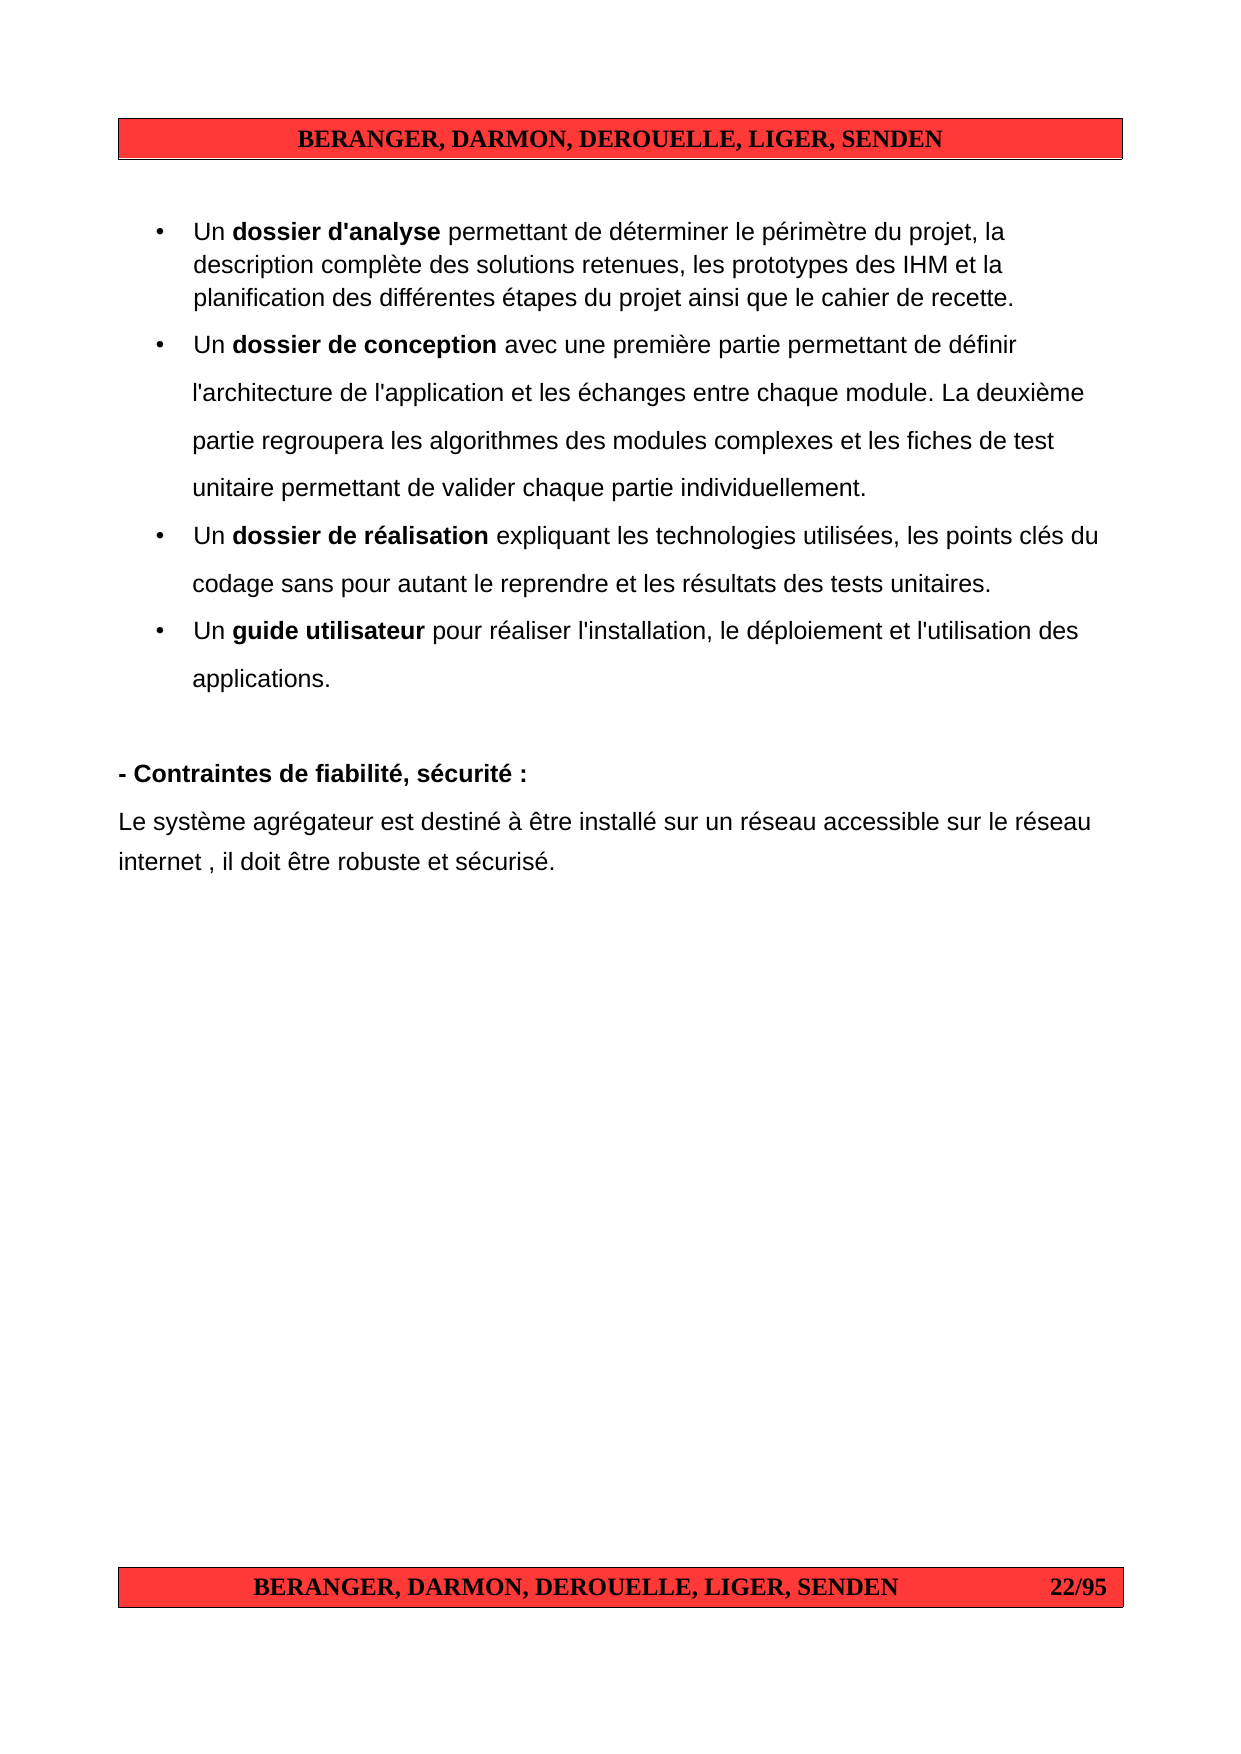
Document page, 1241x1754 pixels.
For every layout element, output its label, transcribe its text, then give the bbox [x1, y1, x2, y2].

text unitaire permettant de valider chaque partie individuellement. [118, 473, 1122, 502]
list Un guide utilisateur pour réaliser l'installation, le déploiement et l'utilisation des [156, 616, 1122, 645]
text - Contraintes de fiabilité, sécurité : [118, 759, 1122, 788]
list Un dossier d'analyse permettant de déterminer le périmètre du projet, la description complète des solutions retenues, les prototypes des IHM et la planification des différentes étapes du projet ainsi que le cahier de recette. [156, 217, 1122, 312]
text partie regroupera les algorithmes des modules complexes et les fiches de test [118, 426, 1122, 454]
text applications. [118, 664, 1122, 693]
text Le système agrégateur est destiné à être installé sur un réseau accessible sur le réseau internet , il doit être robuste et sécurisé. [118, 807, 1122, 875]
text codage sans pour autant le reprendre et les résultats des tests unitaires. [118, 569, 1122, 597]
text l'architecture de l'application et les échanges entre chaque module. La deuxième [118, 378, 1122, 407]
list Un dossier de conception avec une première partie permettant de définir [156, 331, 1122, 359]
list Un dossier de réalisation expliquant les technologies utilisées, les points clés du [156, 521, 1122, 550]
